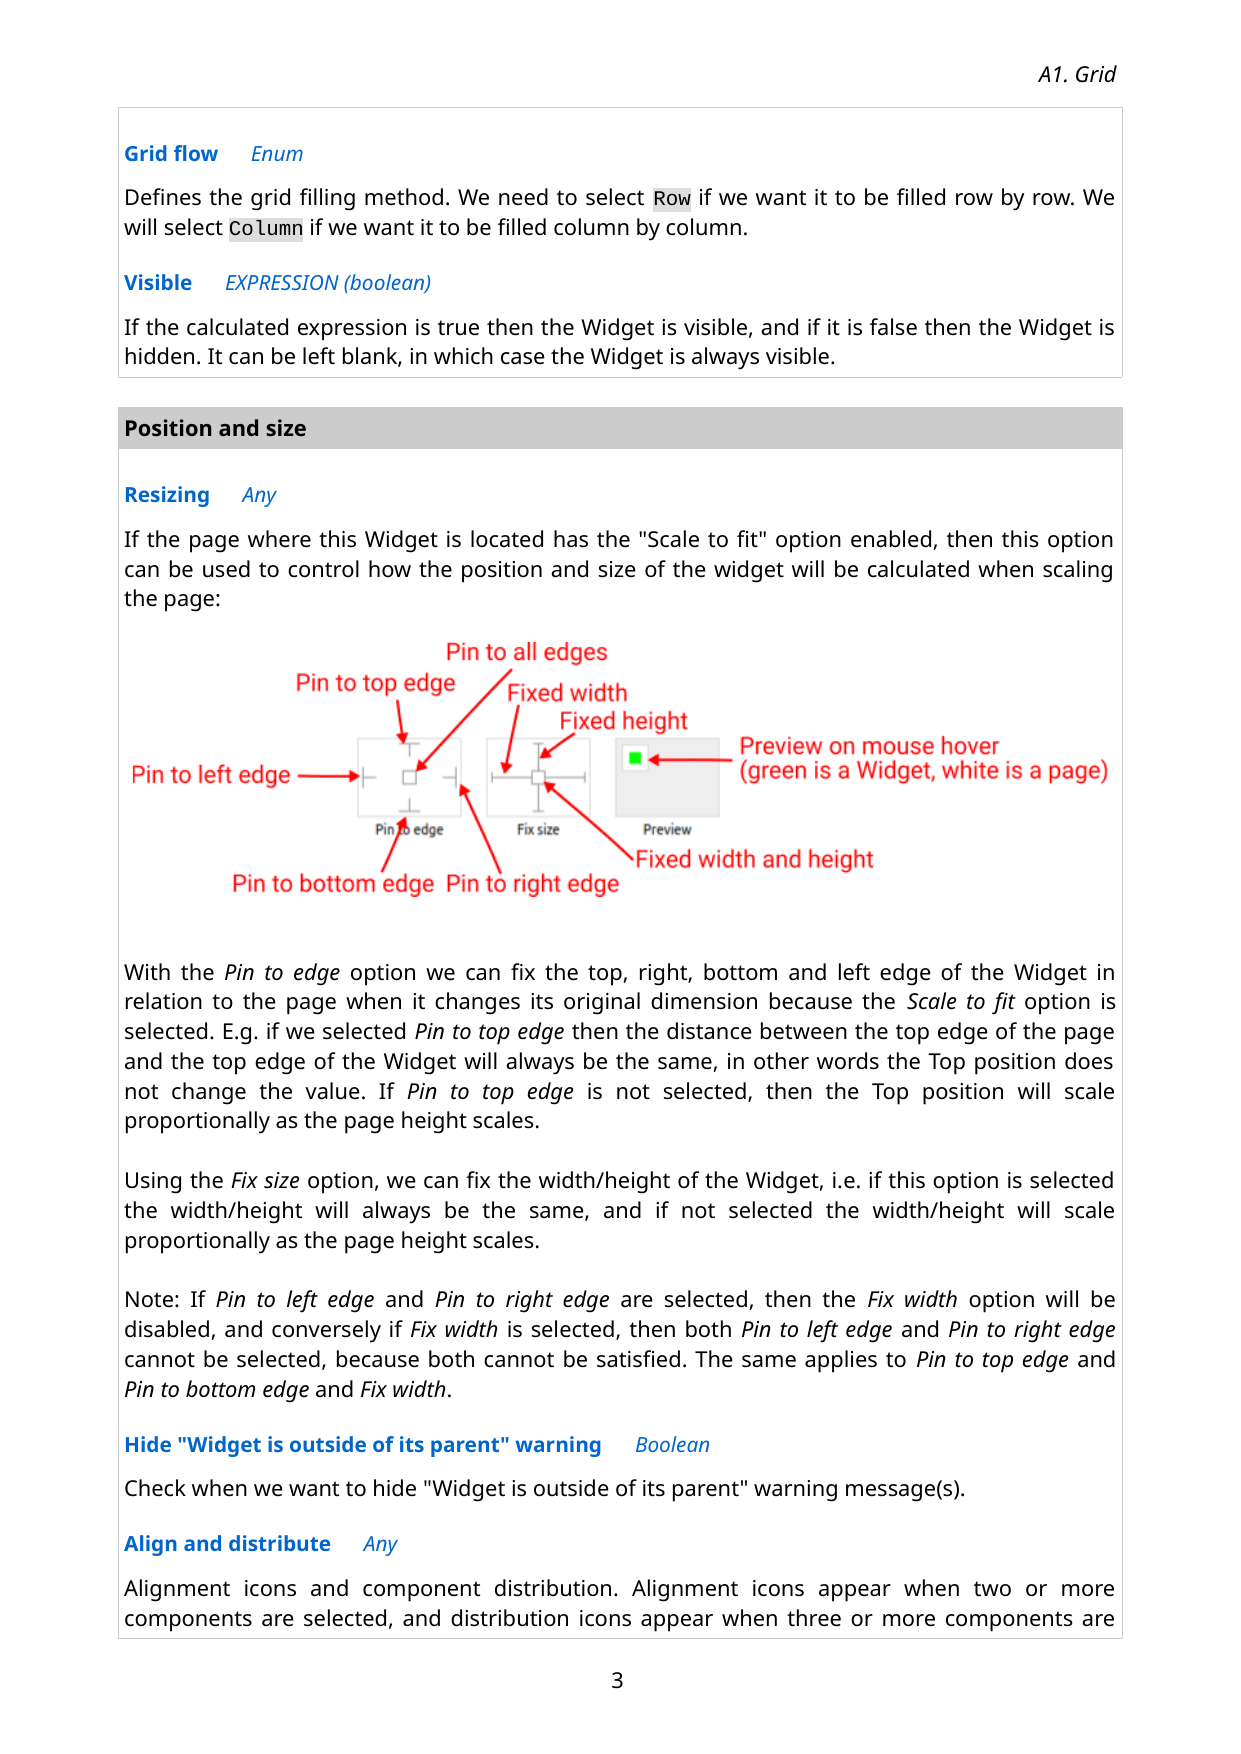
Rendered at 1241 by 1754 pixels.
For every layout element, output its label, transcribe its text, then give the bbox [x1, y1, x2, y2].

picture [132, 642, 1108, 897]
table_cell Grid flow Enum Defines the grid filling method. We need to select Row if we want it to be filled row by row. We will select Column if we want it to be filled column by column. Visible EXPRESSION (boolean) If the calculated expression is true then the Widget is visible, and if it is false then the Widget is hidden. It can be left blank, in which case the Widget is always visible. [119, 108, 1122, 377]
table_cell Resizing Any If the page where this Widget is located has the "Scale to fit" option enabled, then this option can be used to control how the position and size of the widget will be calculated when scaling the page: With the Pin to edge option we can fix the top, right, bottom and left edge of the Widget in relation to the page when it changes its original dimension because the Scale to fit option is selected. E.g. if we selected Pin to top edge then the distance between the top edge of the page and the top edge of the Widget will always be the same, in other words the Top position does not change the value. If Pin to top edge is not selected, then the Top position will scale proportionally as the page height scales. Using the Fix size option, we can fix the width/height of the Widget, i.e. if this option is selected the width/height will always be the same, and if not selected the width/height will scale proportionally as the page height scales. Note: If Pin to left edge and Pin to right edge are selected, then the Fix width option will be disabled, and conversely if Fix width is selected, then both Pin to left edge and Pin to right edge cannot be selected, because both cannot be satisfied. The same applies to Pin to top edge and Pin to bottom edge and Fix width. Hide "Widget is outside of its parent" warning Boolean Check when we want to hide "Widget is outside of its parent" warning message(s). Align and distribute Any Alignment icons and component distribution. Alignment icons appear when two or more components are selected, and distribution icons appear when three or more components are [119, 449, 1122, 1638]
table_header Position and size [119, 408, 1122, 448]
